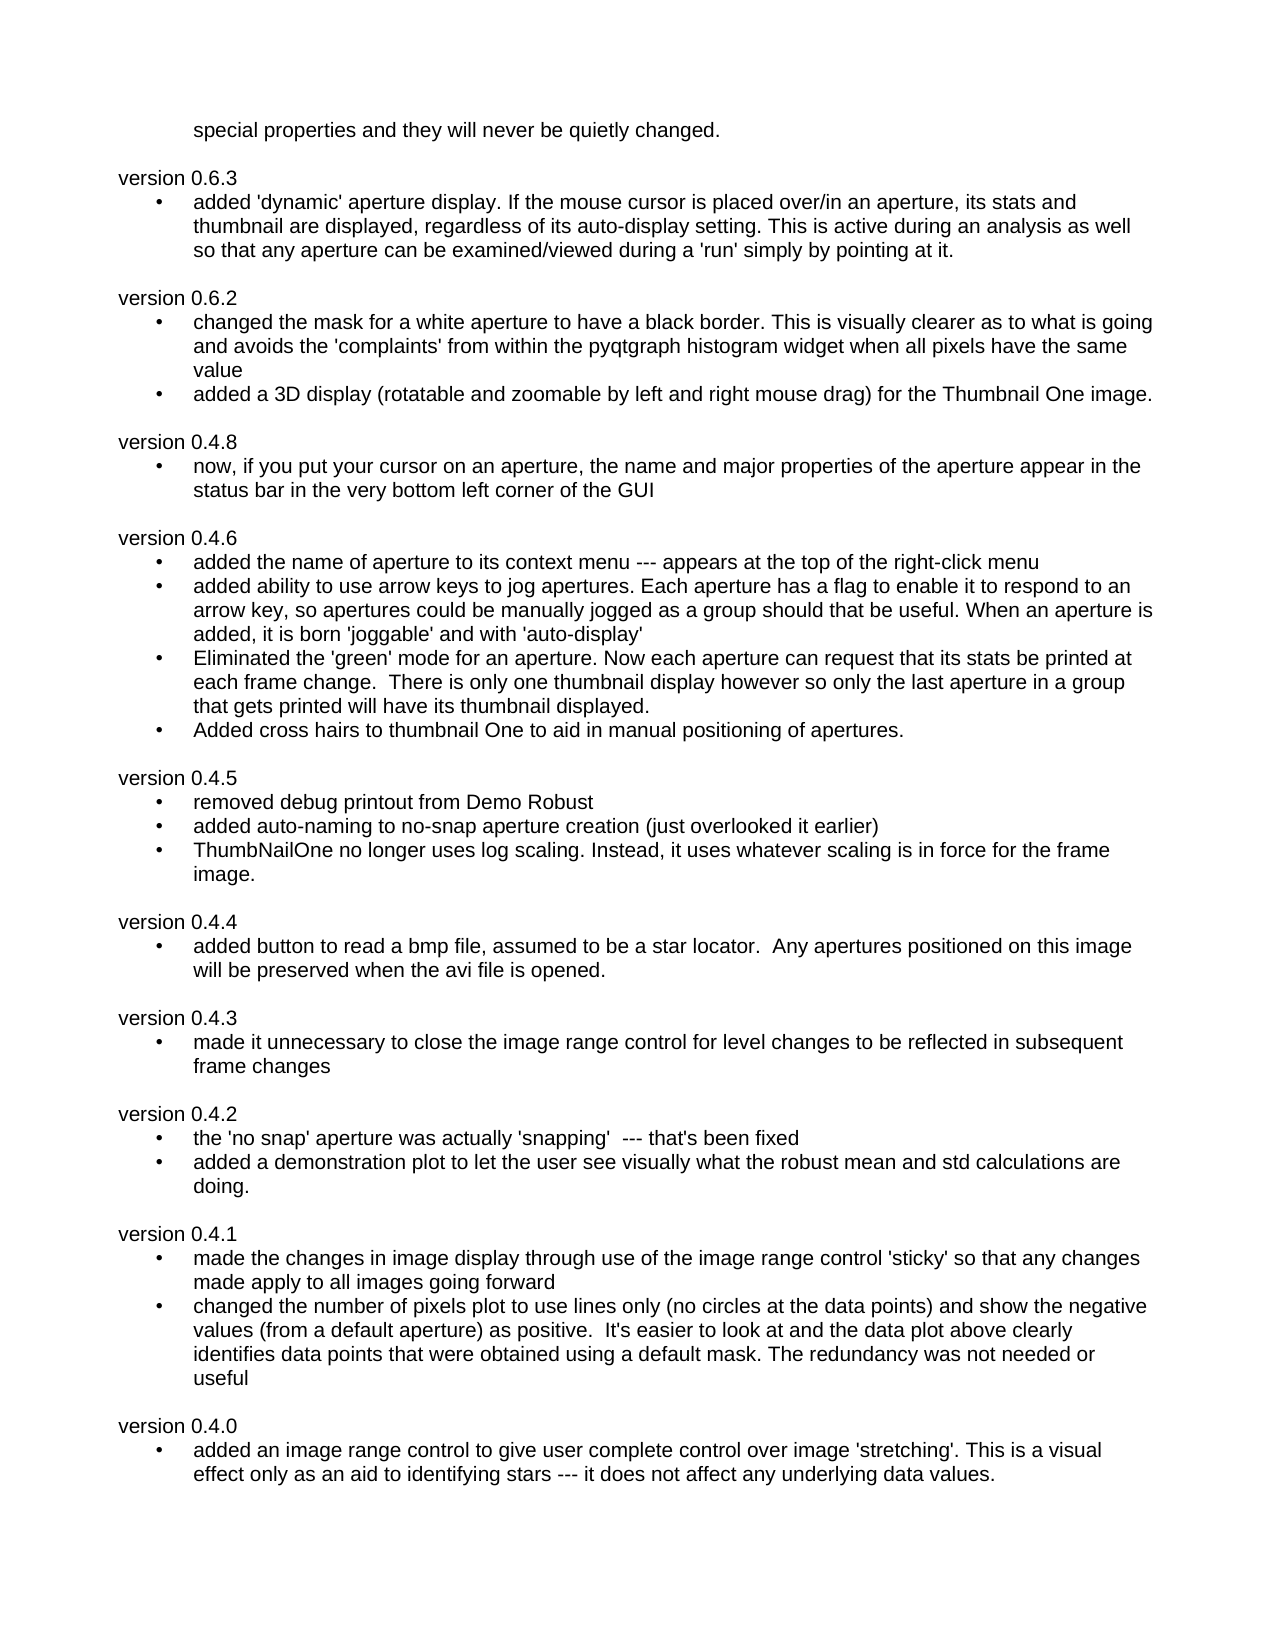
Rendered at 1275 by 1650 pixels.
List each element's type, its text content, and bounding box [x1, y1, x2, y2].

text version 0.4.3 [118, 1006, 1157, 1030]
list added a 3D display (rotatable and zoomable by left and right mouse drag) for the Thumbnail One image. [156, 382, 1157, 430]
list Added cross hairs to thumbnail One to aid in manual positioning of apertures. [156, 718, 1157, 766]
list added button to read a bmp file, assumed to be a star locator. Any apertures positioned on this image will be preserved when the avi file is opened. [156, 934, 1157, 1006]
text version 0.4.8 [118, 430, 1157, 454]
list made it unnecessary to close the image range control for level changes to be reflected in subsequent frame changes [156, 1030, 1157, 1102]
list added a demonstration plot to let the user see visually what the robust mean and std calculations are doing. [156, 1150, 1157, 1222]
list added ability to use arrow keys to jog apertures. Each aperture has a flag to enable it to respond to an arrow key, so apertures could be manually jogged as a group should that be useful. When an aperture is added, it is born 'joggable' and with 'auto-display' [156, 574, 1157, 646]
list added an image range control to give user complete control over image 'stretching'. This is a visual effect only as an aid to identifying stars --- it does not affect any underlying data values. [156, 1438, 1157, 1486]
list made the changes in image display through use of the image range control 'sticky' so that any changes made apply to all images going forward [156, 1246, 1157, 1294]
list removed debug printout from Demo Robust [156, 790, 1157, 814]
text version 0.4.6 [118, 526, 1157, 550]
text version 0.4.5 [118, 766, 1157, 790]
list added the name of aperture to its context menu --- appears at the top of the right-click menu [156, 550, 1157, 574]
list changed the number of pixels plot to use lines only (no circles at the data points) and show the negative values (from a default aperture) as positive. It's easier to look at and the data plot above clearly identifies data points that were obtained using a default mask. The redundancy was not needed or useful [156, 1294, 1157, 1414]
text version 0.4.1 [118, 1222, 1157, 1246]
text version 0.6.2 [118, 286, 1157, 310]
list the 'no snap' aperture was actually 'snapping' --- that's been fixed [156, 1126, 1157, 1150]
text version 0.4.4 [118, 910, 1157, 934]
list added 'dynamic' aperture display. If the mouse cursor is placed over/in an aperture, its stats and thumbnail are displayed, regardless of its auto-display setting. This is active during an analysis as well so that any aperture can be examined/viewed during a 'run' simply by pointing at it. [156, 190, 1157, 286]
list changed the mask for a white aperture to have a black border. This is visually clearer as to what is going and avoids the 'complaints' from within the pyqtgraph histogram widget when all pixels have the same value [156, 310, 1157, 382]
list now, if you put your cursor on an aperture, the name and major properties of the aperture appear in the status bar in the very bottom left corner of the GUI [156, 454, 1157, 526]
list added auto-naming to no-snap aperture creation (just overlooked it earlier) [156, 814, 1157, 838]
text version 0.4.0 [118, 1414, 1157, 1438]
list special properties and they will never be quietly changed. [156, 118, 1157, 166]
text version 0.4.2 [118, 1102, 1157, 1126]
text version 0.6.3 [118, 166, 1157, 190]
list ThumbNailOne no longer uses log scaling. Instead, it uses whatever scaling is in force for the frame image. [156, 838, 1157, 910]
list Eliminated the 'green' mode for an aperture. Now each aperture can request that its stats be printed at each frame change. There is only one thumbnail display however so only the last aperture in a group that gets printed will have its thumbnail displayed. [156, 646, 1157, 718]
